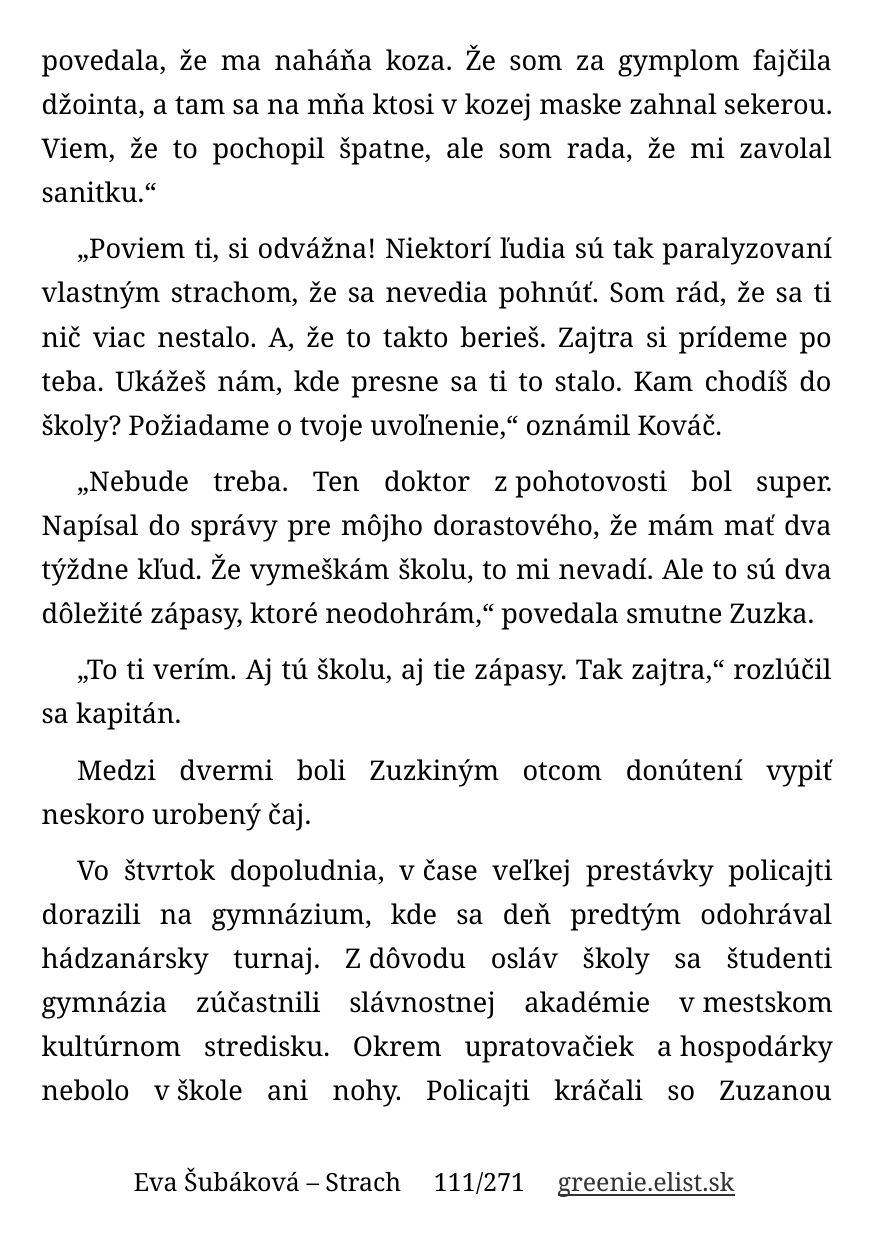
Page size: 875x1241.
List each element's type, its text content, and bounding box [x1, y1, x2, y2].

text Vo štvrtok dopoludnia, v čase veľkej prestávky policajti dorazili na gymnázium, kde sa deň predtým odohrával hádzanársky turnaj. Z dôvodu osláv školy sa študenti gymnázia zúčastnili slávnostnej akadémie v mestskom kultúrnom stredisku. Okrem upratovačiek a hospodárky nebolo v škole ani nohy. Policajti kráčali so Zuzanou [41, 851, 833, 1109]
text „Nebude treba. Ten doktor z pohotovosti bol super. Napísal do správy pre môjho dorastového, že mám mať dva týždne kľud. Že vymeškám školu, to mi nevadí. Ale to sú dva dôležité zápasy, ktoré neodohrám,“ povedala smutne Zuzka. [41, 462, 833, 632]
text povedala, že ma naháňa koza. Že som za gymplom fajčila džointa, a tam sa na mňa ktosi v kozej maske zahnal sekerou. Viem, že to pochopil špatne, ale som rada, že mi zavolal sanitku.“ [41, 41, 833, 211]
text Medzi dvermi boli Zuzkiným otcom donútení vypiť neskoro urobený čaj. [41, 751, 833, 832]
text „To ti verím. Aj tú školu, aj tie zápasy. Tak zajtra,“ rozlúčil sa kapitán. [41, 651, 833, 732]
text „Poviem ti, si odvážna! Niektorí ľudia sú tak paralyzovaní vlastným strachom, že sa nevedia pohnúť. Som rád, že sa ti nič viac nestalo. A, že to takto berieš. Zajtra si prídeme po teba. Ukážeš nám, kde presne sa ti to stalo. Kam chodíš do školy? Požiadame o tvoje uvoľnenie,“ oznámil Kováč. [41, 230, 833, 443]
